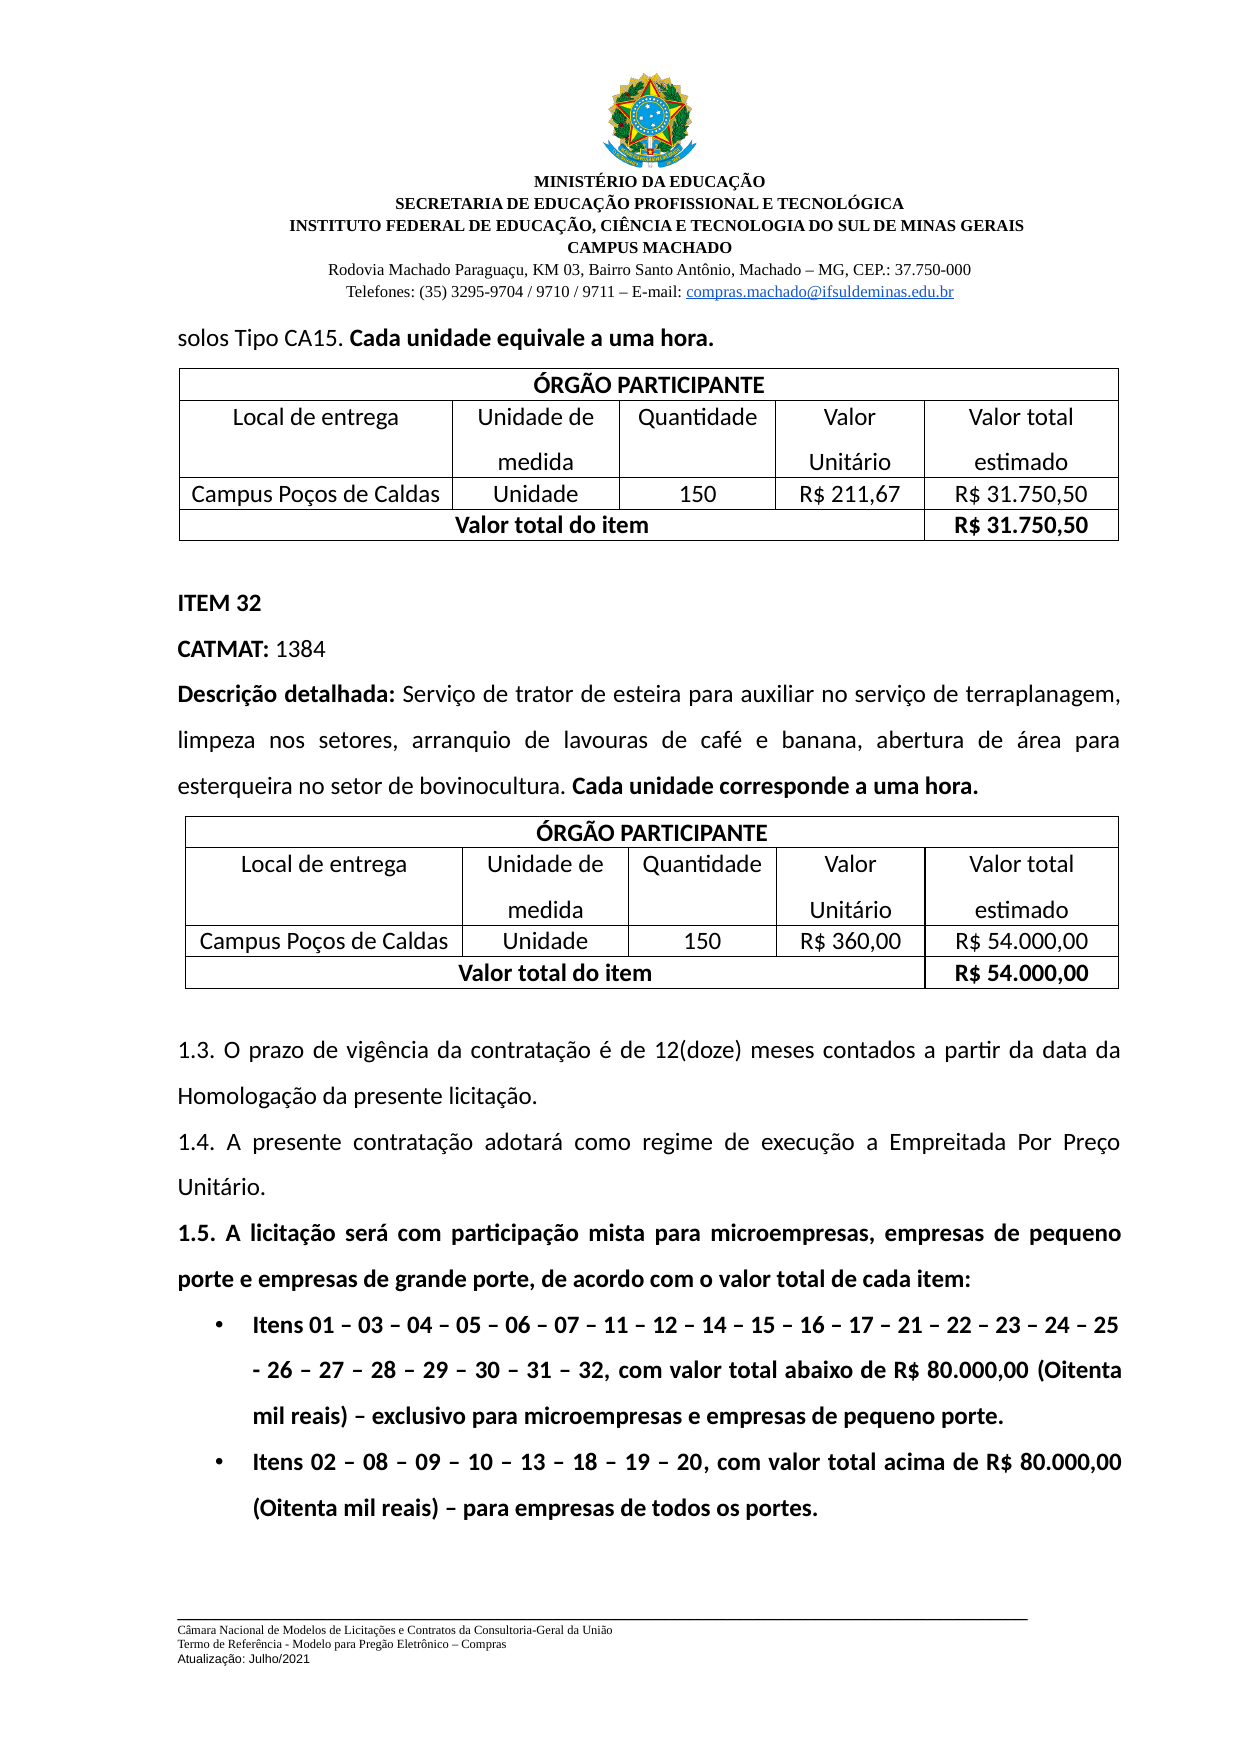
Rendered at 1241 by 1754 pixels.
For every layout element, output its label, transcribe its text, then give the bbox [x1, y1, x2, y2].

table_cell R$ 211,67 [776, 478, 924, 509]
table_cell R$ 54.000,00 [926, 926, 1118, 956]
table_cell 150 [620, 478, 775, 509]
text solos Tipo CA15. Cada unidade equivale a uma hora. [177, 322, 1122, 353]
table_cell R$ 54.000,00 [926, 957, 1118, 988]
table_cell R$ 31.750,50 [925, 478, 1118, 509]
table_cell Valor Unitário [777, 848, 924, 924]
text 1.4. A presente contratação adotará como regime de execução a Empreitada Por Preço Unitário. [177, 1126, 1122, 1202]
table_cell Valor total do item [186, 957, 924, 988]
table_header ÓRGÃO PARTICIPANTE [186, 817, 1118, 847]
list 1.5. A licitação será com participação mista para microempresas, empresas de pequeno porte e empresas de grande porte, de acordo com o valor total de cada item: [177, 1217, 1122, 1293]
table_cell Unidade de medida [463, 848, 628, 924]
list Itens 01 – 03 – 04 – 05 – 06 – 07 – 11 – 12 – 14 – 15 – 16 – 17 – 21 – 22 – 23 – 24 – 25 - 26 – 27 – 28 – 29 – 30 – 31 – 32, com valor total abaixo de R$ 80.000,00 (Oitenta mil reais) – exclusivo para microempresas e empresas de pequeno porte. [215, 1309, 1122, 1431]
table_cell Valor total estimado [926, 848, 1118, 924]
table_cell R$ 360,00 [777, 926, 924, 956]
table_cell Local de entrega [180, 401, 452, 477]
picture [603, 73, 697, 168]
table_cell R$ 31.750,50 [925, 510, 1118, 540]
table_cell Campus Poços de Caldas [180, 478, 452, 509]
table_header ÓRGÃO PARTICIPANTE [180, 369, 1118, 400]
table_cell Valor total estimado [925, 401, 1118, 477]
table_cell Unidade de medida [453, 401, 619, 477]
table_cell Local de entrega [186, 848, 462, 924]
table_cell Quantidade [620, 401, 775, 477]
picture [669, 149, 680, 155]
text ITEM 32 [177, 587, 1122, 617]
list Itens 02 – 08 – 09 – 10 – 13 – 18 – 19 – 20, com valor total acima de R$ 80.000,00 (Oitenta mil reais) – para empresas de todos os portes. [215, 1446, 1122, 1522]
text Descrição detalhada: Serviço de trator de esteira para auxiliar no serviço de terraplanagem, limpeza nos setores, arranquio de lavouras de café e banana, abertura de área para esterqueira no setor de bovinocultura. Cada unidade corresponde a uma hora. [177, 678, 1122, 800]
text 1.3. O prazo de vigência da contratação é de 12(doze) meses contados a partir da data da Homologação da presente licitação. [177, 1034, 1122, 1111]
table_cell Quantidade [629, 848, 776, 924]
table_cell Campus Poços de Caldas [186, 926, 462, 956]
table_cell 150 [629, 926, 776, 956]
table_cell Unidade [463, 926, 628, 956]
table_cell Unidade [453, 478, 619, 509]
table_cell Valor total do item [180, 510, 924, 540]
text CATMAT: 1384 [177, 633, 1122, 663]
picture [643, 163, 658, 168]
table_cell Valor Unitário [776, 401, 924, 477]
